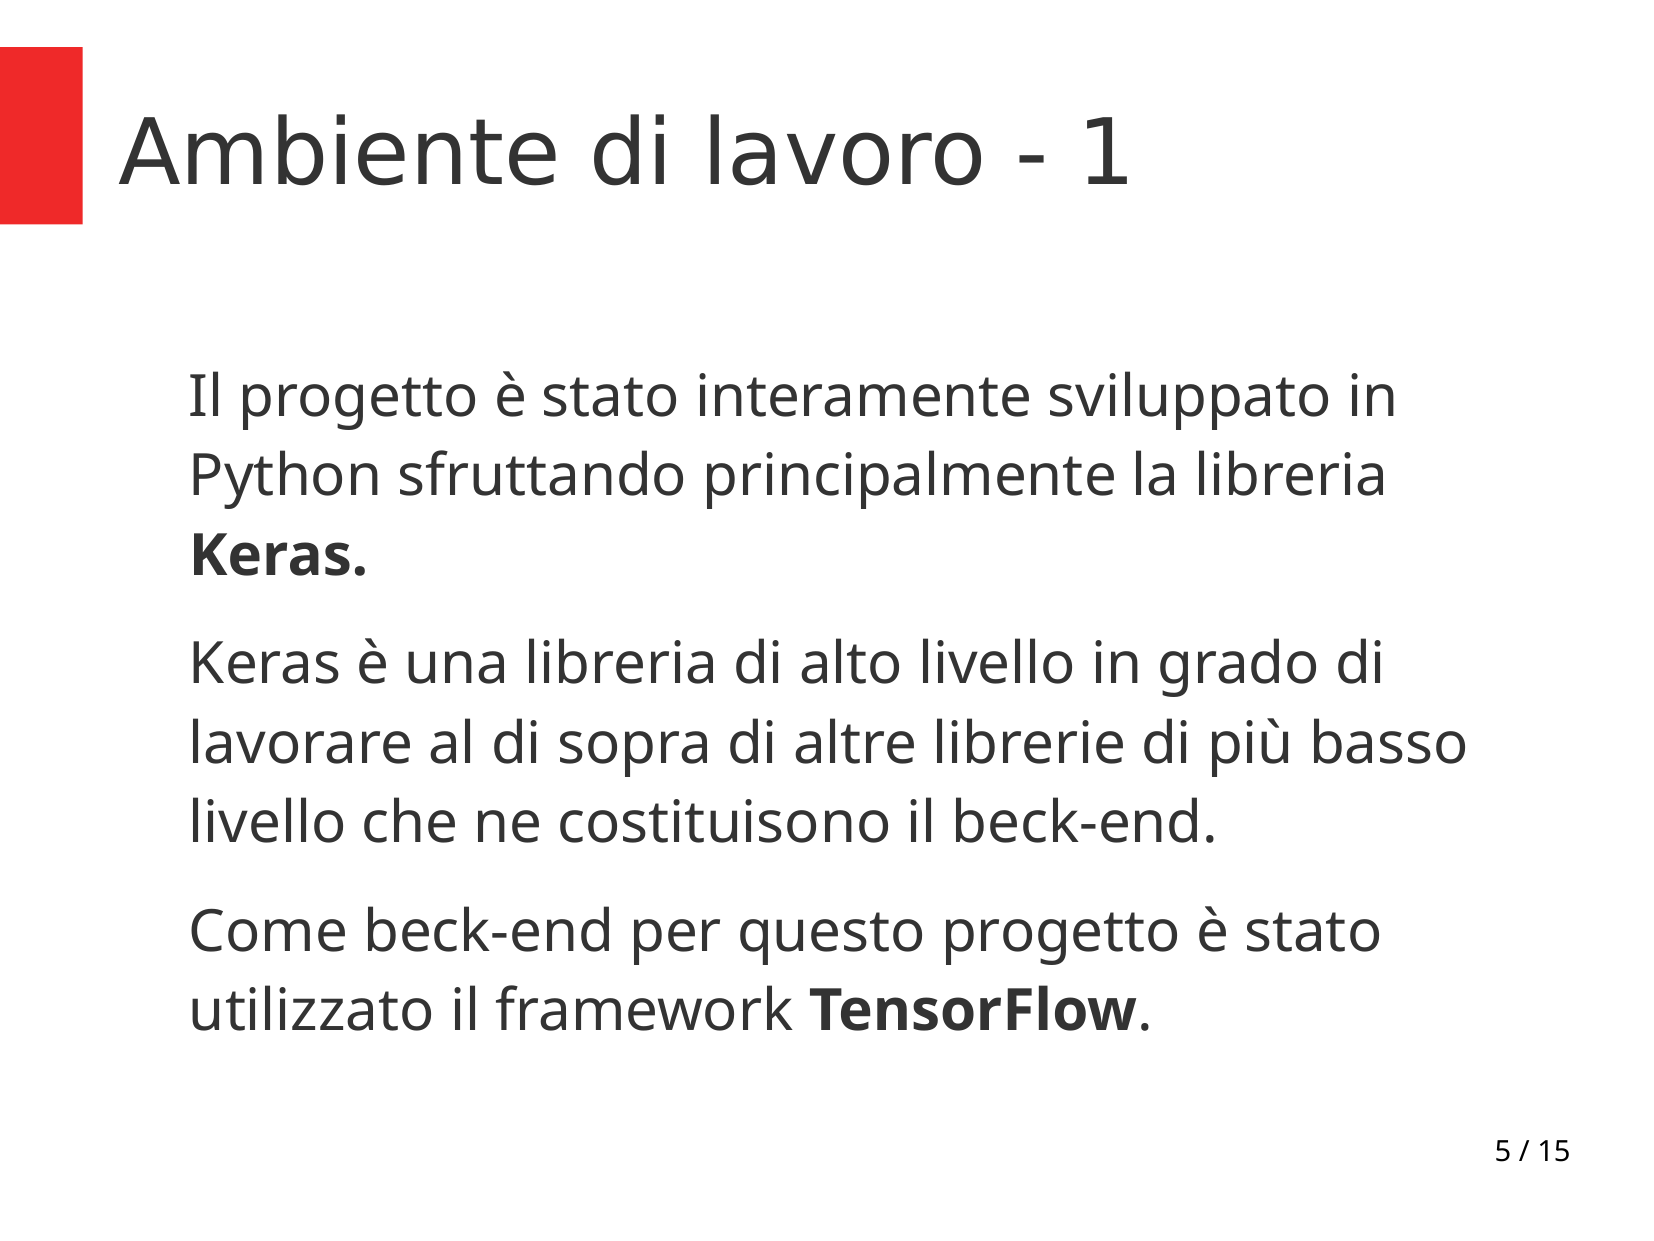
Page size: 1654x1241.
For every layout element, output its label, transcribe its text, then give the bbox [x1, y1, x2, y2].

list Il progetto è stato interamente sviluppato in Python sfruttando principalmente la libreria Keras. Keras è una libreria di alto livello in grado di lavorare al di sopra di altre librerie di più basso livello che ne costituisono il beck-end. Come beck-end per questo progetto è stato utilizzato il framework TensorFlow. [118, 354, 1536, 1074]
title Ambiente di lavoro - 1 [118, 49, 1571, 257]
